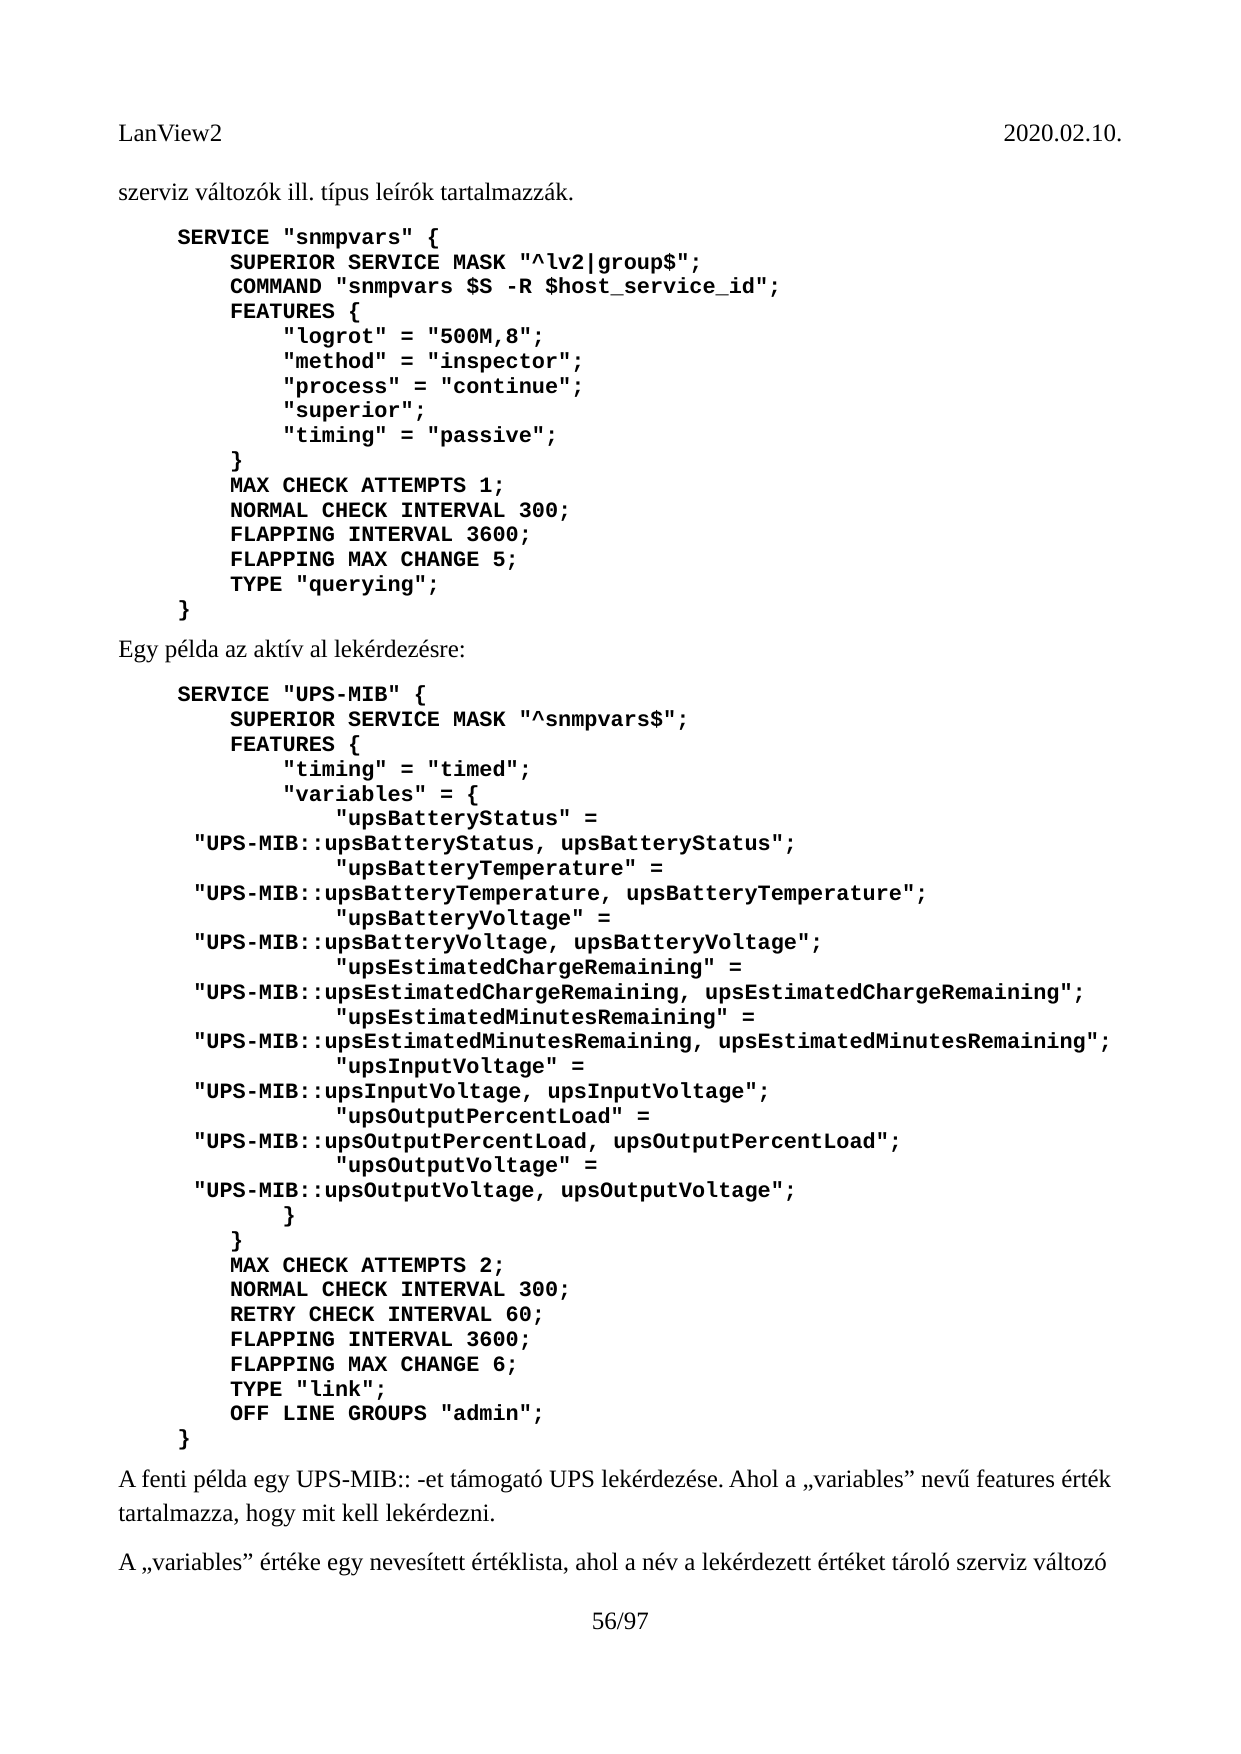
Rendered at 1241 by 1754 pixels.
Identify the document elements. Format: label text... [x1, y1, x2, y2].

text "UPS-MIB::upsBatteryTemperature, upsBatteryTemperature"; "upsBatteryVoltage" = [177, 882, 1122, 932]
text Egy példa az aktív al lekérdezésre: [118, 634, 1122, 663]
text "UPS-MIB::upsEstimatedMinutesRemaining, upsEstimatedMinutesRemaining"; "upsInputVoltage" = [177, 1031, 1122, 1080]
text A „variables” értéke egy nevesített értéklista, ahol a név a lekérdezett értéket tároló szerviz változó [118, 1547, 1122, 1576]
text "UPS-MIB::upsOutputPercentLoad, upsOutputPercentLoad"; "upsOutputVoltage" = [177, 1130, 1122, 1179]
text A fenti példa egy UPS-MIB:: -et támogató UPS lekérdezése. Ahol a „variables” nevű features érték tartalmazza, hogy mit kell lekérdezni. [118, 1464, 1122, 1527]
text "UPS-MIB::upsBatteryVoltage, upsBatteryVoltage"; "upsEstimatedChargeRemaining" = [177, 932, 1122, 981]
text szerviz változók ill. típus leírók tartalmazzák. [118, 177, 1122, 206]
text "UPS-MIB::upsBatteryStatus, upsBatteryStatus"; "upsBatteryTemperature" = [177, 832, 1122, 882]
text SERVICE "snmpvars" { SUPERIOR SERVICE MASK "^lv2|group$"; COMMAND "snmpvars $S -R $host_service_id"; FEATURES { "logrot" = "500M,8"; "method" = "inspector"; "process" = "continue"; "superior"; "timing" = "passive"; } MAX CHECK ATTEMPTS 1; NORMAL CHECK INTERVAL 300; FLAPPING INTERVAL 3600; FLAPPING MAX CHANGE 5; TYPE "querying"; } [177, 226, 1122, 623]
text "UPS-MIB::upsOutputVoltage, upsOutputVoltage"; } } MAX CHECK ATTEMPTS 2; NORMAL CHECK INTERVAL 300; RETRY CHECK INTERVAL 60; FLAPPING INTERVAL 3600; FLAPPING MAX CHANGE 6; TYPE "link"; OFF LINE GROUPS "admin"; } [177, 1179, 1122, 1452]
text SERVICE "UPS-MIB" { SUPERIOR SERVICE MASK "^snmpvars$"; FEATURES { "timing" = "timed"; "variables" = { "upsBatteryStatus" = [177, 684, 1122, 832]
text "UPS-MIB::upsEstimatedChargeRemaining, upsEstimatedChargeRemaining"; "upsEstimatedMinutesRemaining" = [177, 981, 1122, 1031]
text "UPS-MIB::upsInputVoltage, upsInputVoltage"; "upsOutputPercentLoad" = [177, 1080, 1122, 1130]
